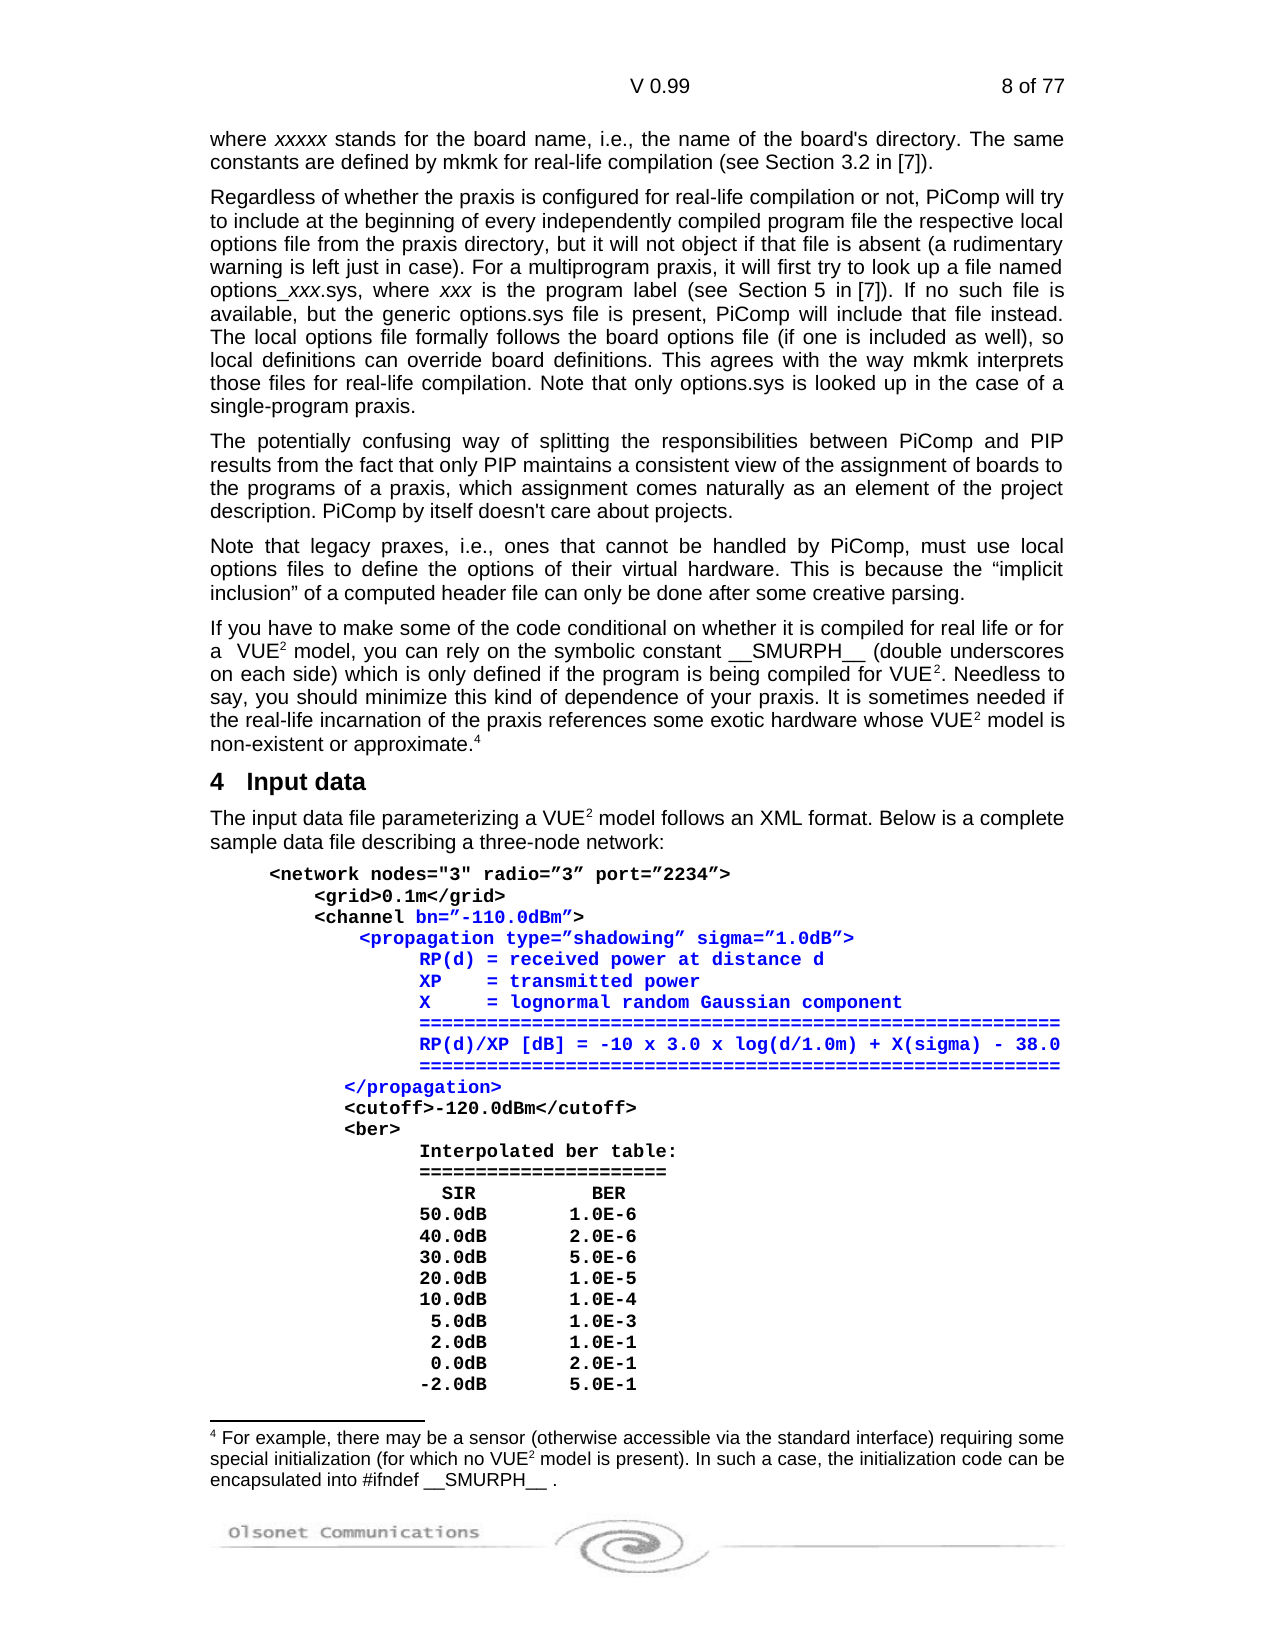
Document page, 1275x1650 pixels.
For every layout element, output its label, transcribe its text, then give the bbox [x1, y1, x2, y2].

text <network nodes="3" radio=”3” port=”2234”> [269, 865, 1065, 886]
text Interpolated ber table: [269, 1141, 1065, 1163]
text <ber> [269, 1120, 1065, 1141]
text </propagation> [269, 1078, 1065, 1099]
text ====================== [269, 1163, 1065, 1184]
text <cutoff>-120.0dBm</cutoff> [269, 1099, 1065, 1120]
text <propagation type=”shadowing” sigma=”1.0dB”> [269, 929, 1065, 950]
text 40.0dB 2.0E-6 [269, 1226, 1065, 1248]
text ========================================================= [269, 1056, 1065, 1078]
text 50.0dB 1.0E-6 [269, 1205, 1065, 1226]
text For example, there may be a sensor (otherwise accessible via the standard interface) requiring some special initialization (for which no VUE2 model is present). In such a case, the initialization code can be encapsulated into #ifndef __SMURPH__ . [210, 1427, 1065, 1490]
text Regardless of whether the praxis is configured for real-life compilation or not, PiComp will try to include at the beginning of every independently compiled program file the respective local options file from the praxis directory, but it will not object if that file is absent (a rudimentary warning is left just in case). For a multiprogram praxis, it will first try to look up a file named options_xxx.sys, where xxx is the program label (see Section 5 in [7]). If no such file is available, but the generic options.sys file is present, PiComp will include that file instead. The local options file formally follows the board options file (if one is included as well), so local definitions can override board definitions. This agrees with the way mkmk interprets those files for real-life compilation. Note that only options.sys is looked up in the case of a single-program praxis. [210, 186, 1065, 418]
text If you have to make some of the code conditional on whether it is compiled for real life or for a VUE2 model, you can rely on the symbolic constant __SMURPH__ (double underscores on each side) which is only defined if the program is being compiled for VUE2. Needless to say, you should minimize this kind of dependence of your praxis. It is sometimes needed if the real-life incarnation of the praxis references some exotic hardware whose VUE2 model is non-existent or approximate. [210, 616, 1065, 756]
text 0.0dB 2.0E-1 [269, 1354, 1065, 1375]
subtitle Input data [210, 767, 1065, 795]
picture [210, 1504, 1065, 1596]
text 20.0dB 1.0E-5 [269, 1269, 1065, 1290]
text <grid>0.1m</grid> [269, 886, 1065, 908]
text where xxxxx stands for the board name, i.e., the name of the board's directory. The same constants are defined by mkmk for real-life compilation (see Section 3.2 in [7]). [210, 128, 1065, 174]
text -2.0dB 5.0E-1 [269, 1375, 1065, 1396]
text 5.0dB 1.0E-3 [269, 1311, 1065, 1333]
text X = lognormal random Gaussian component [269, 993, 1065, 1014]
text ========================================================= [269, 1014, 1065, 1035]
text SIR BER [269, 1184, 1065, 1205]
text 10.0dB 1.0E-4 [269, 1290, 1065, 1311]
text RP(d) = received power at distance d [269, 950, 1065, 971]
text RP(d)/XP [dB] = -10 x 3.0 x log(d/1.0m) + X(sigma) - 38.0 [269, 1035, 1065, 1056]
text 2.0dB 1.0E-1 [269, 1333, 1065, 1354]
text <channel bn=”-110.0dBm”> [269, 908, 1065, 929]
text The input data file parameterizing a VUE2 model follows an XML format. Below is a complete sample data file describing a three-node network: [210, 807, 1065, 853]
text XP = transmitted power [269, 971, 1065, 993]
text Note that legacy praxes, i.e., ones that cannot be handled by PiComp, must use local options files to define the options of their virtual hardware. This is because the “implicit inclusion” of a computed header file can only be done after some creative parsing. [210, 535, 1065, 604]
text The potentially confusing way of splitting the responsibilities between PiComp and PIP results from the fact that only PIP maintains a consistent view of the assignment of boards to the programs of a praxis, which assignment comes naturally as an element of the project description. PiComp by itself doesn't care about projects. [210, 430, 1065, 523]
text 30.0dB 5.0E-6 [269, 1248, 1065, 1269]
